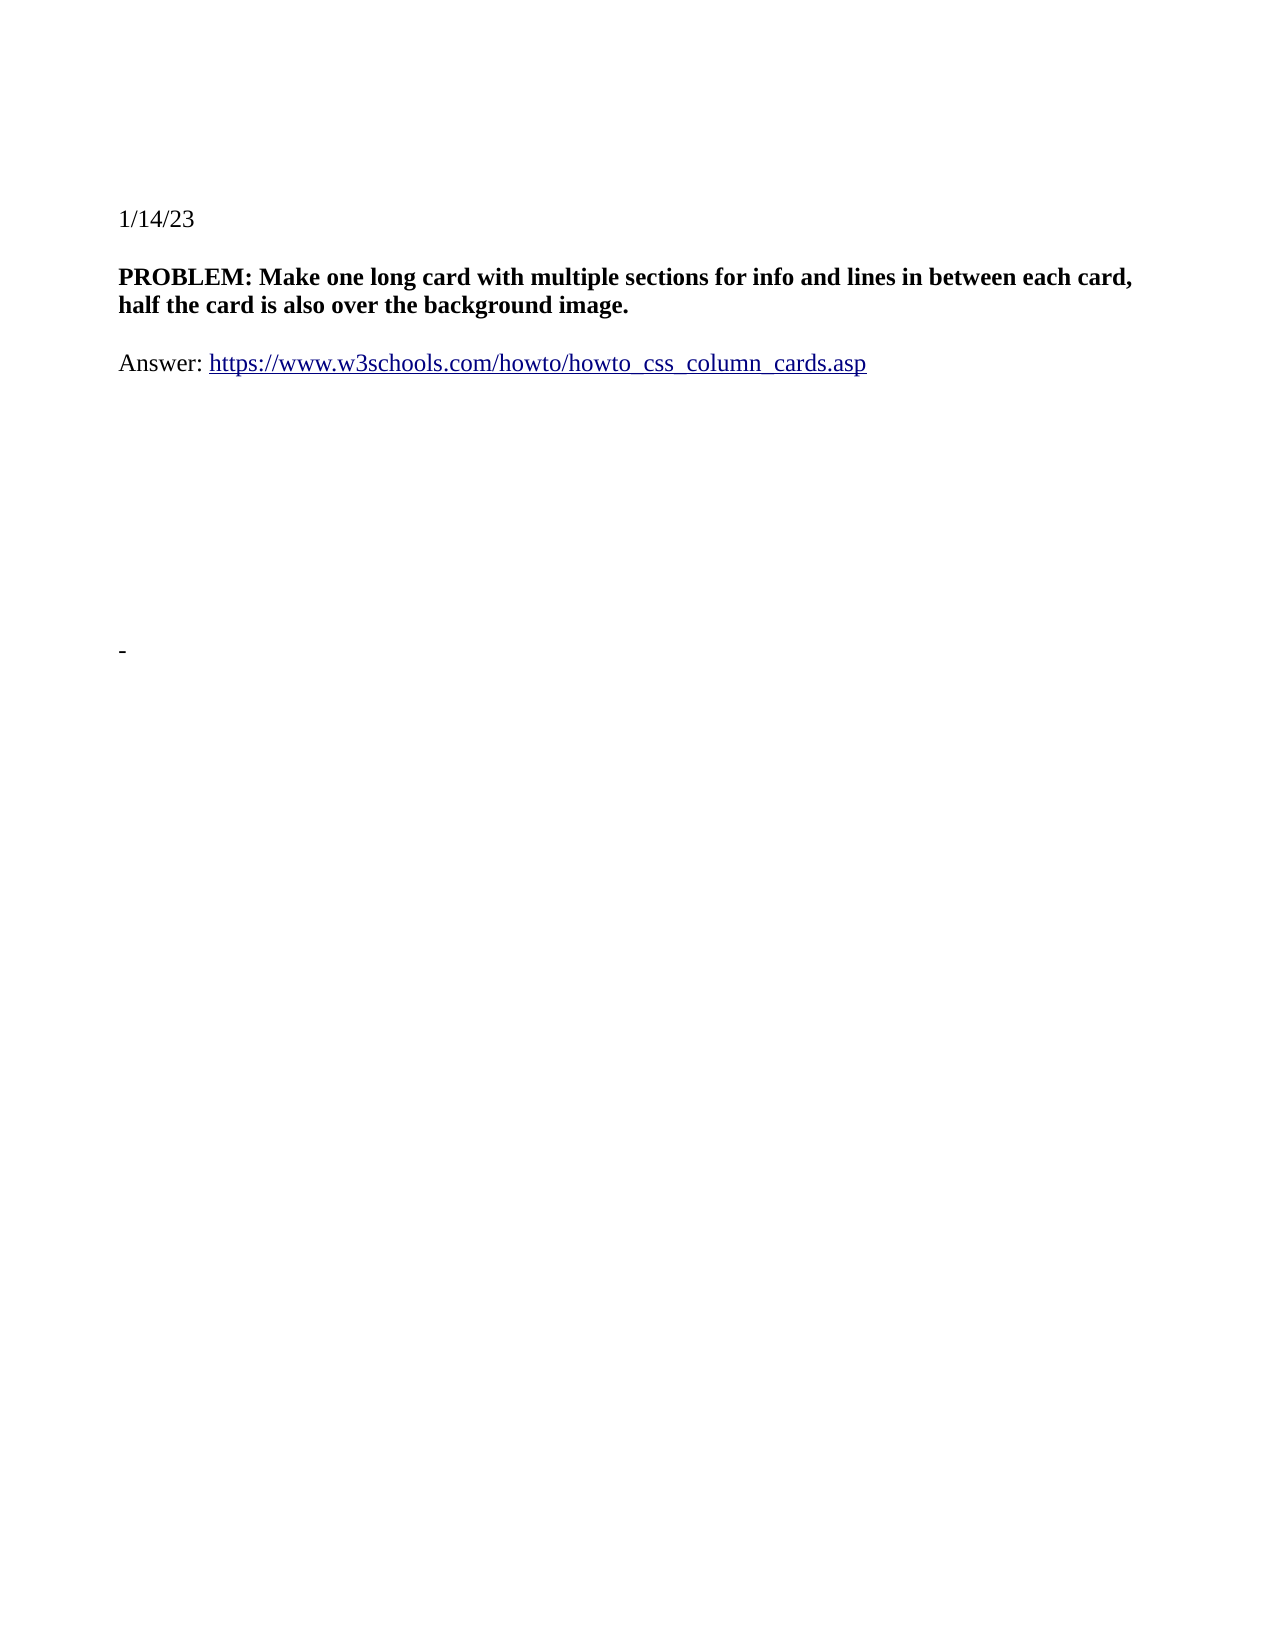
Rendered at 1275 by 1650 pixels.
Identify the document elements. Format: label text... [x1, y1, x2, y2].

text PROBLEM: Make one long card with multiple sections for info and lines in between each card, half the card is also over the background image. [118, 262, 1157, 319]
text Answer: https://www.w3schools.com/howto/howto_css_column_cards.asp [118, 348, 1157, 377]
text - [118, 636, 1157, 664]
text 1/14/23 [118, 204, 1157, 233]
